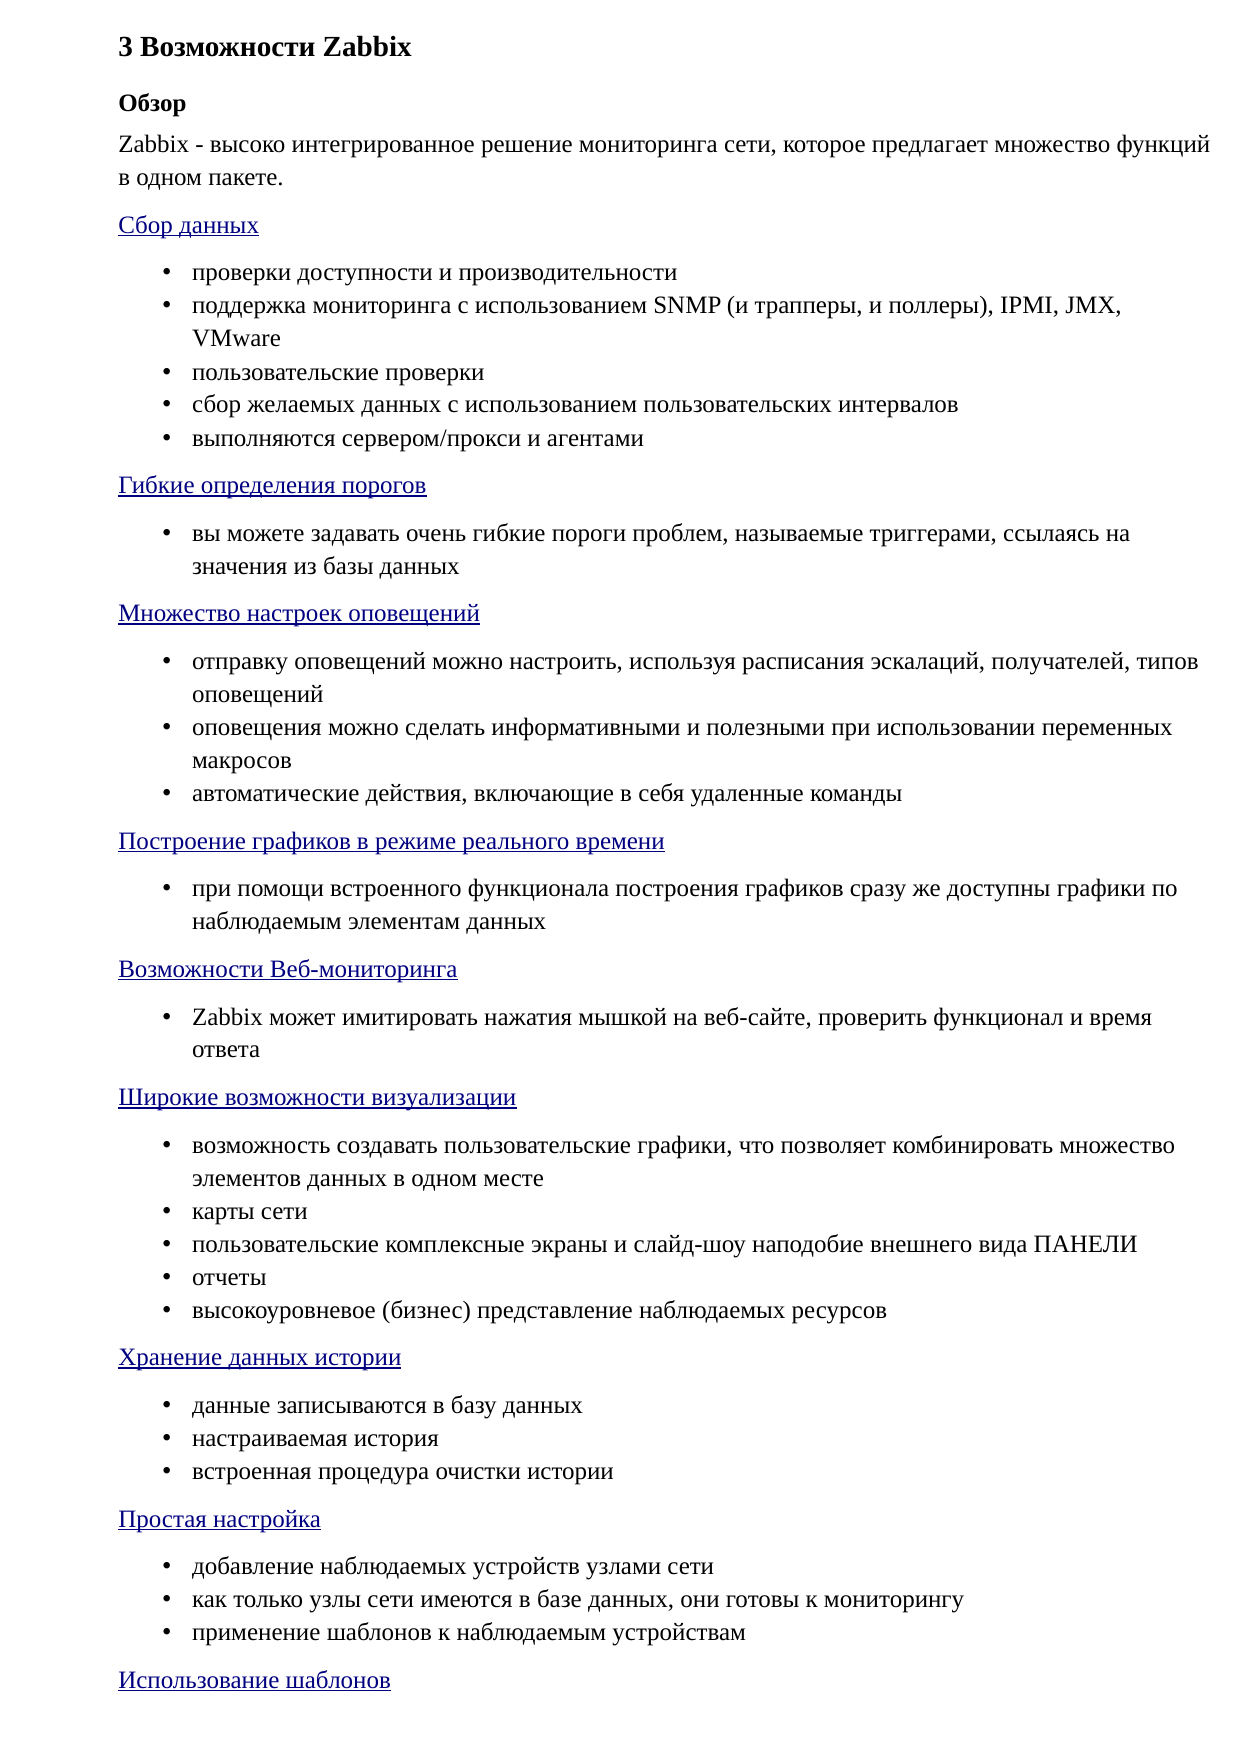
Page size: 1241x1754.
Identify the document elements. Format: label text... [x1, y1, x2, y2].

list как только узлы сети имеются в базе данных, они готовы к мониторингу [162, 1584, 1211, 1613]
list Zabbix может имитировать нажатия мышкой на веб-сайте, проверить функционал и время ответа [162, 1002, 1211, 1063]
subtitle 3 Возможности Zabbix [118, 29, 1211, 63]
list проверки доступности и производительности [162, 257, 1211, 286]
text Использование шаблонов [118, 1665, 1211, 1694]
list сбор желаемых данных с использованием пользовательских интервалов [162, 389, 1211, 418]
text Построение графиков в режиме реального времени [118, 826, 1211, 854]
text Простая настройка [118, 1504, 1211, 1532]
text Zabbix - высоко интегрированное решение мониторинга сети, которое предлагает множество функций в одном пакете. [118, 129, 1211, 191]
text Широкие возможности визуализации [118, 1082, 1211, 1111]
list встроенная процедура очистки истории [162, 1456, 1211, 1485]
list данные записываются в базу данных [162, 1390, 1211, 1419]
list при помощи встроенного функционала построения графиков сразу же доступны графики по наблюдаемым элементам данных [162, 873, 1211, 935]
list применение шаблонов к наблюдаемым устройствам [162, 1617, 1211, 1646]
list оповещения можно сделать информативными и полезными при использовании переменных макросов [162, 712, 1211, 774]
list выполняются сервером/прокси и агентами [162, 423, 1211, 451]
list настраиваемая история [162, 1423, 1211, 1452]
list высокоуровневое (бизнес) представление наблюдаемых ресурсов [162, 1295, 1211, 1324]
list возможность создавать пользовательские графики, что позволяет комбинировать множество элементов данных в одном месте [162, 1130, 1211, 1192]
text Гибкие определения порогов [118, 470, 1211, 499]
list карты сети [162, 1196, 1211, 1224]
list поддержка мониторинга с использованием SNMP (и трапперы, и поллеры), IPMI, JMX, VMware [162, 291, 1211, 352]
text Множество настроек оповещений [118, 598, 1211, 627]
list отправку оповещений можно настроить, используя расписания эскалаций, получателей, типов оповещений [162, 646, 1211, 708]
list пользовательские комплексные экраны и слайд-шоу наподобие внешнего вида ПАНЕЛИ [162, 1229, 1211, 1258]
list отчеты [162, 1262, 1211, 1291]
list автоматические действия, включающие в себя удаленные команды [162, 778, 1211, 807]
list пользовательские проверки [162, 357, 1211, 385]
list вы можете задавать очень гибкие пороги проблем, называемые триггерами, ссылаясь на значения из базы данных [162, 518, 1211, 579]
text Возможности Веб-мониторинга [118, 954, 1211, 983]
list добавление наблюдаемых устройств узлами сети [162, 1551, 1211, 1580]
subtitle Обзор [118, 88, 1211, 117]
text Сбор данных [118, 210, 1211, 239]
text Хранение данных истории [118, 1342, 1211, 1371]
